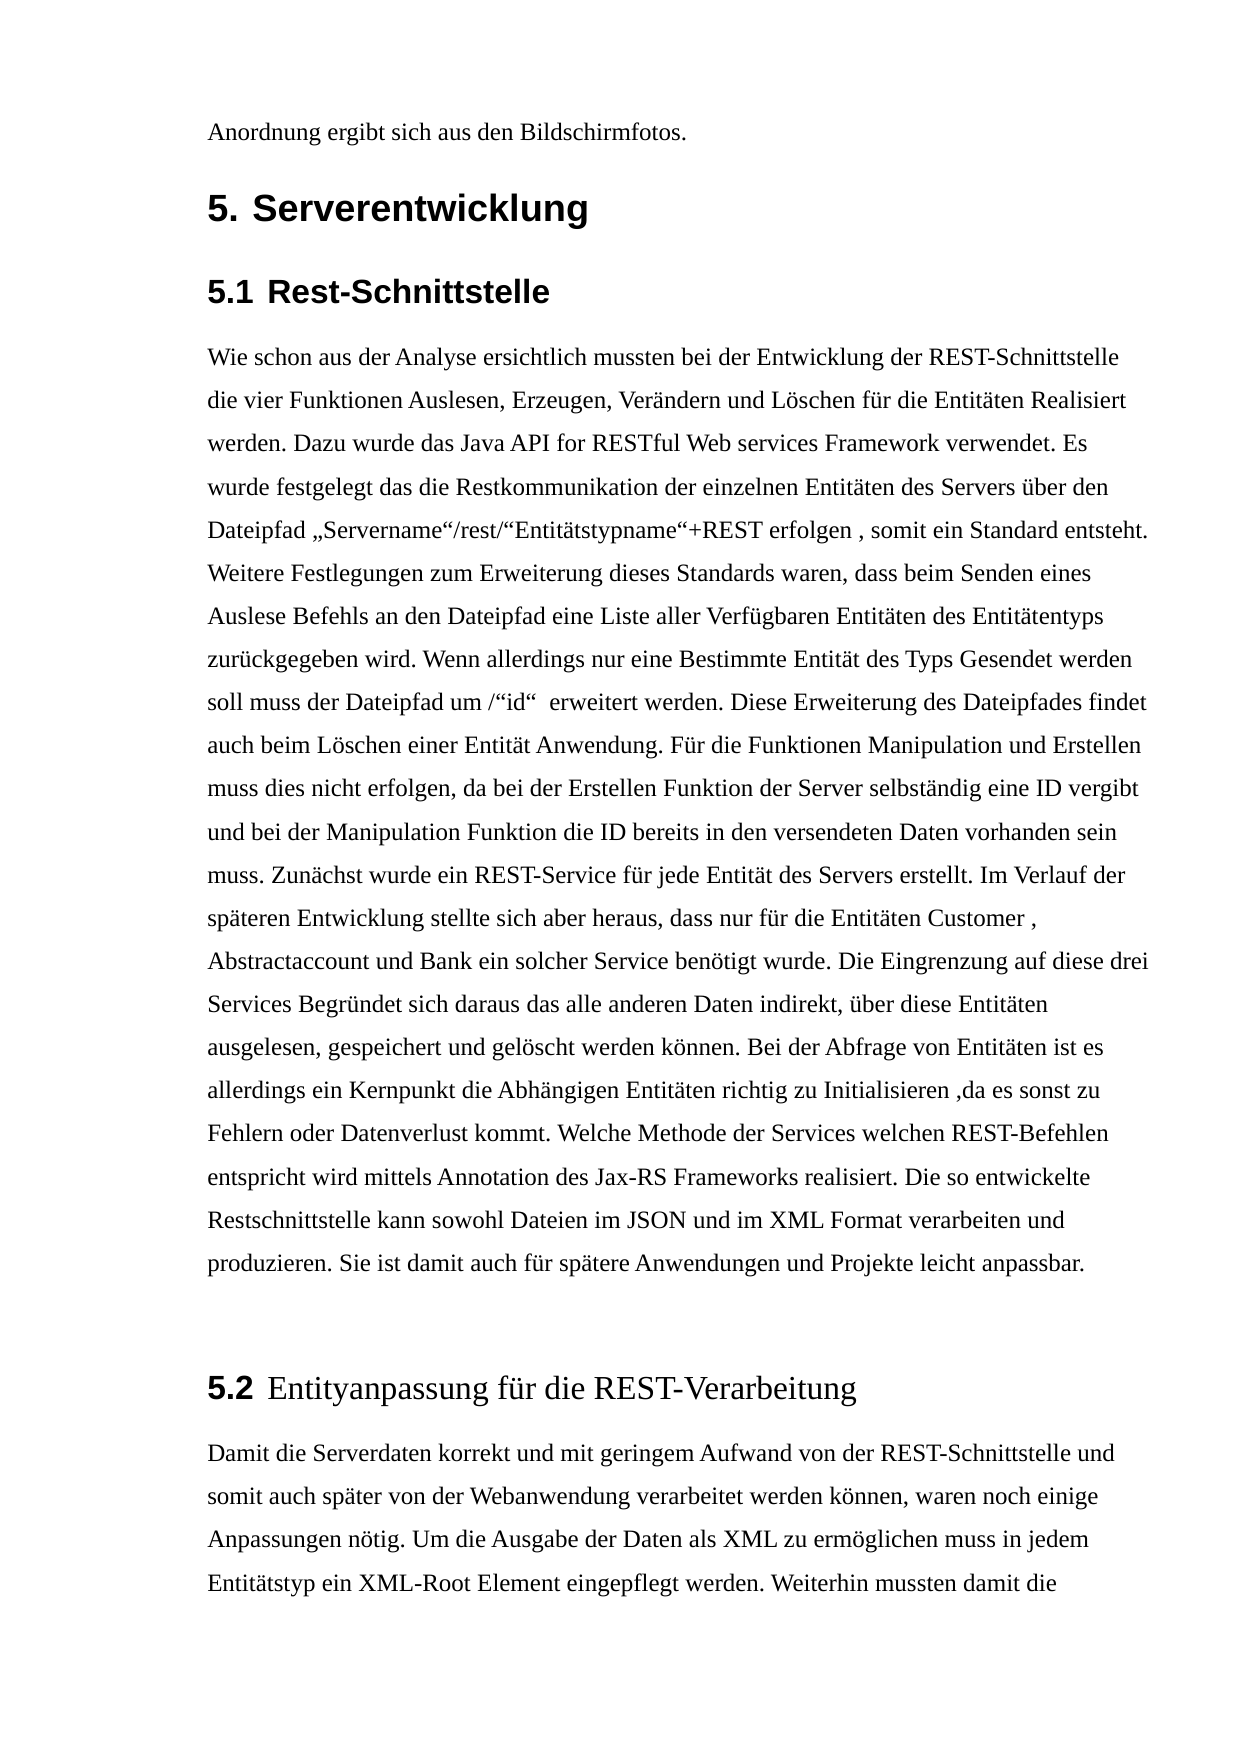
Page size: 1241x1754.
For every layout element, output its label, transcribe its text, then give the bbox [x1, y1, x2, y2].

subtitle Entityanpassung für die REST-Verarbeitung [207, 1367, 1152, 1406]
text Damit die Serverdaten korrekt und mit geringem Aufwand von der REST-Schnittstelle und somit auch später von der Webanwendung verarbeitet werden können, waren noch einige Anpassungen nötig. Um die Ausgabe der Daten als XML zu ermöglichen muss in jedem Entitätstyp ein XML-Root Element eingepflegt werden. Weiterhin mussten damit die [207, 1438, 1152, 1596]
subtitle Serverentwicklung [207, 186, 1152, 229]
subtitle Rest-Schnittstelle [207, 272, 1152, 311]
text Wie schon aus der Analyse ersichtlich mussten bei der Entwicklung der REST-Schnittstelle die vier Funktionen Auslesen, Erzeugen, Verändern und Löschen für die Entitäten Realisiert werden. Dazu wurde das Java API for RESTful Web services Framework verwendet. Es wurde festgelegt das die Restkommunikation der einzelnen Entitäten des Servers über den Dateipfad „Servername“/rest/“Entitätstypname“+REST erfolgen , somit ein Standard entsteht. Weitere Festlegungen zum Erweiterung dieses Standards waren, dass beim Senden eines Auslese Befehls an den Dateipfad eine Liste aller Verfügbaren Entitäten des Entitätentyps zurückgegeben wird. Wenn allerdings nur eine Bestimmte Entität des Typs Gesendet werden soll muss der Dateipfad um /“id“ erweitert werden. Diese Erweiterung des Dateipfades findet auch beim Löschen einer Entität Anwendung. Für die Funktionen Manipulation und Erstellen muss dies nicht erfolgen, da bei der Erstellen Funktion der Server selbständig eine ID vergibt und bei der Manipulation Funktion die ID bereits in den versendeten Daten vorhanden sein muss. Zunächst wurde ein REST-Service für jede Entität des Servers erstellt. Im Verlauf der späteren Entwicklung stellte sich aber heraus, dass nur für die Entitäten Customer , Abstractaccount und Bank ein solcher Service benötigt wurde. Die Eingrenzung auf diese drei Services Begründet sich daraus das alle anderen Daten indirekt, über diese Entitäten ausgelesen, gespeichert und gelöscht werden können. Bei der Abfrage von Entitäten ist es allerdings ein Kernpunkt die Abhängigen Entitäten richtig zu Initialisieren ,da es sonst zu Fehlern oder Datenverlust kommt. Welche Methode der Services welchen REST-Befehlen entspricht wird mittels Annotation des Jax-RS Frameworks realisiert. Die so entwickelte Restschnittstelle kann sowohl Dateien im JSON und im XML Format verarbeiten und produzieren. Sie ist damit auch für spätere Anwendungen und Projekte leicht anpassbar. [207, 342, 1152, 1277]
text Anordnung ergibt sich aus den Bildschirmfotos. [207, 117, 1152, 146]
